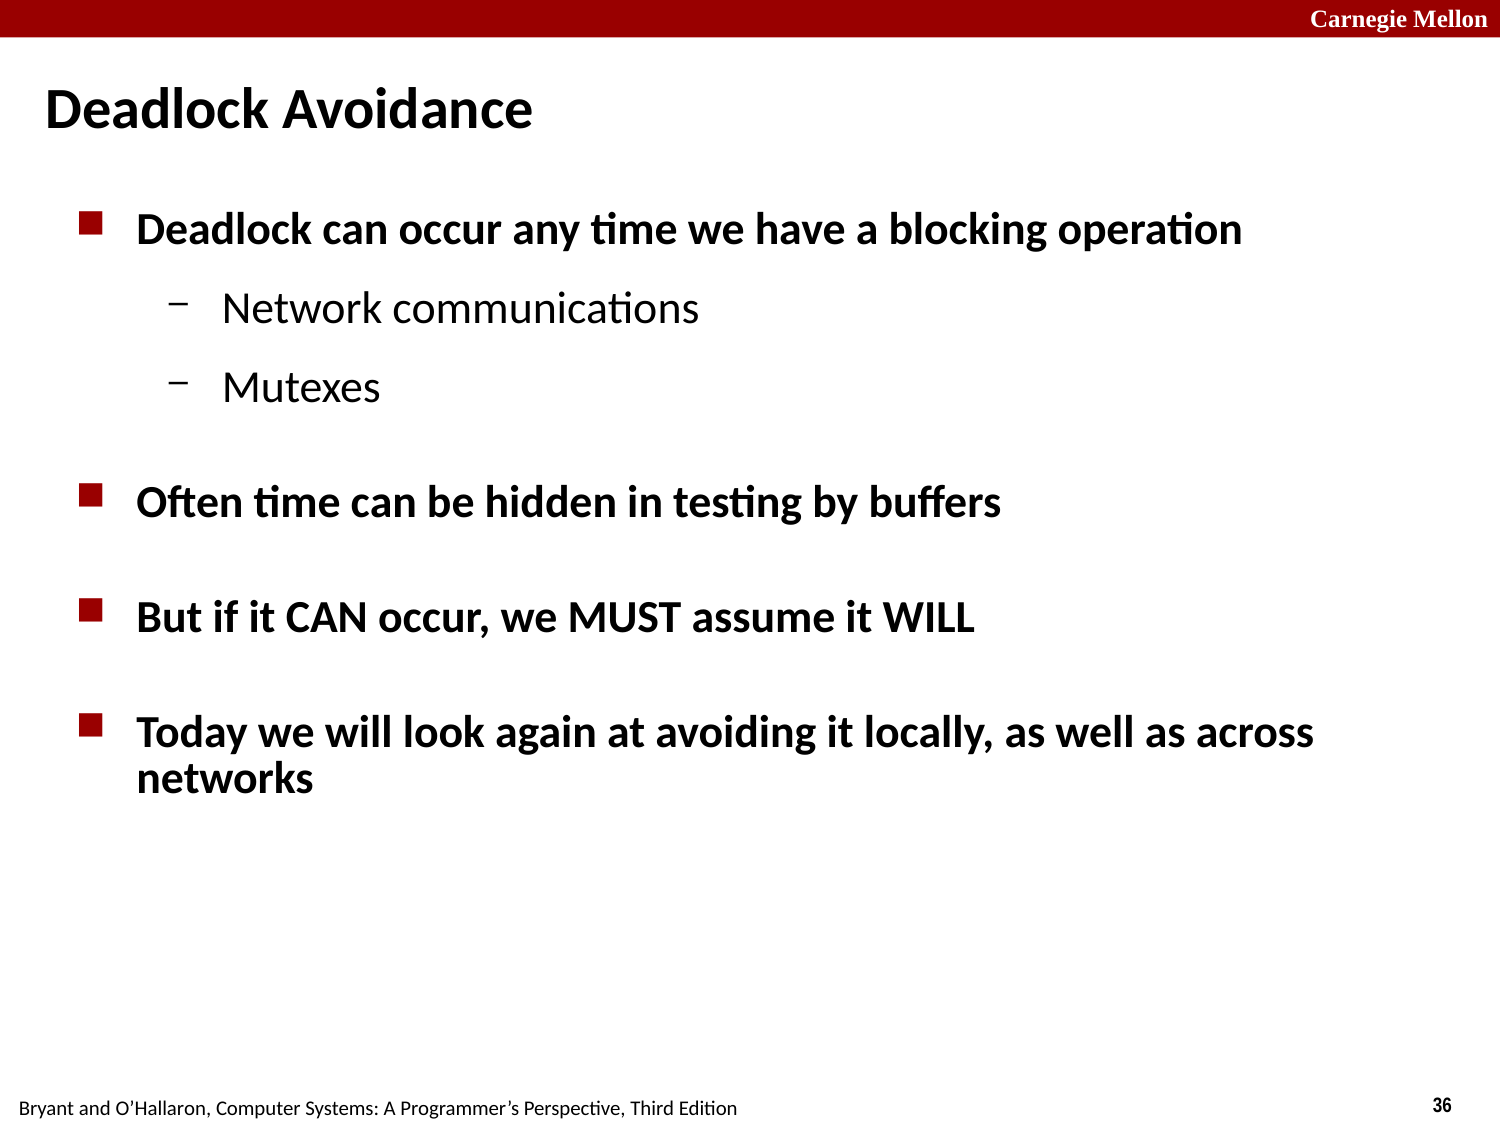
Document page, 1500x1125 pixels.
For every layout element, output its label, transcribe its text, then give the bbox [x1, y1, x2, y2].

title Deadlock Avoidance [30, 40, 1500, 169]
list Deadlock can occur any time we have a blocking operation Network communications Mutexes Often time can be hidden in testing by buffers But if it CAN occur, we MUST assume it WILL Today we will look again at avoiding it locally, as well as across networks [65, 200, 1361, 1100]
